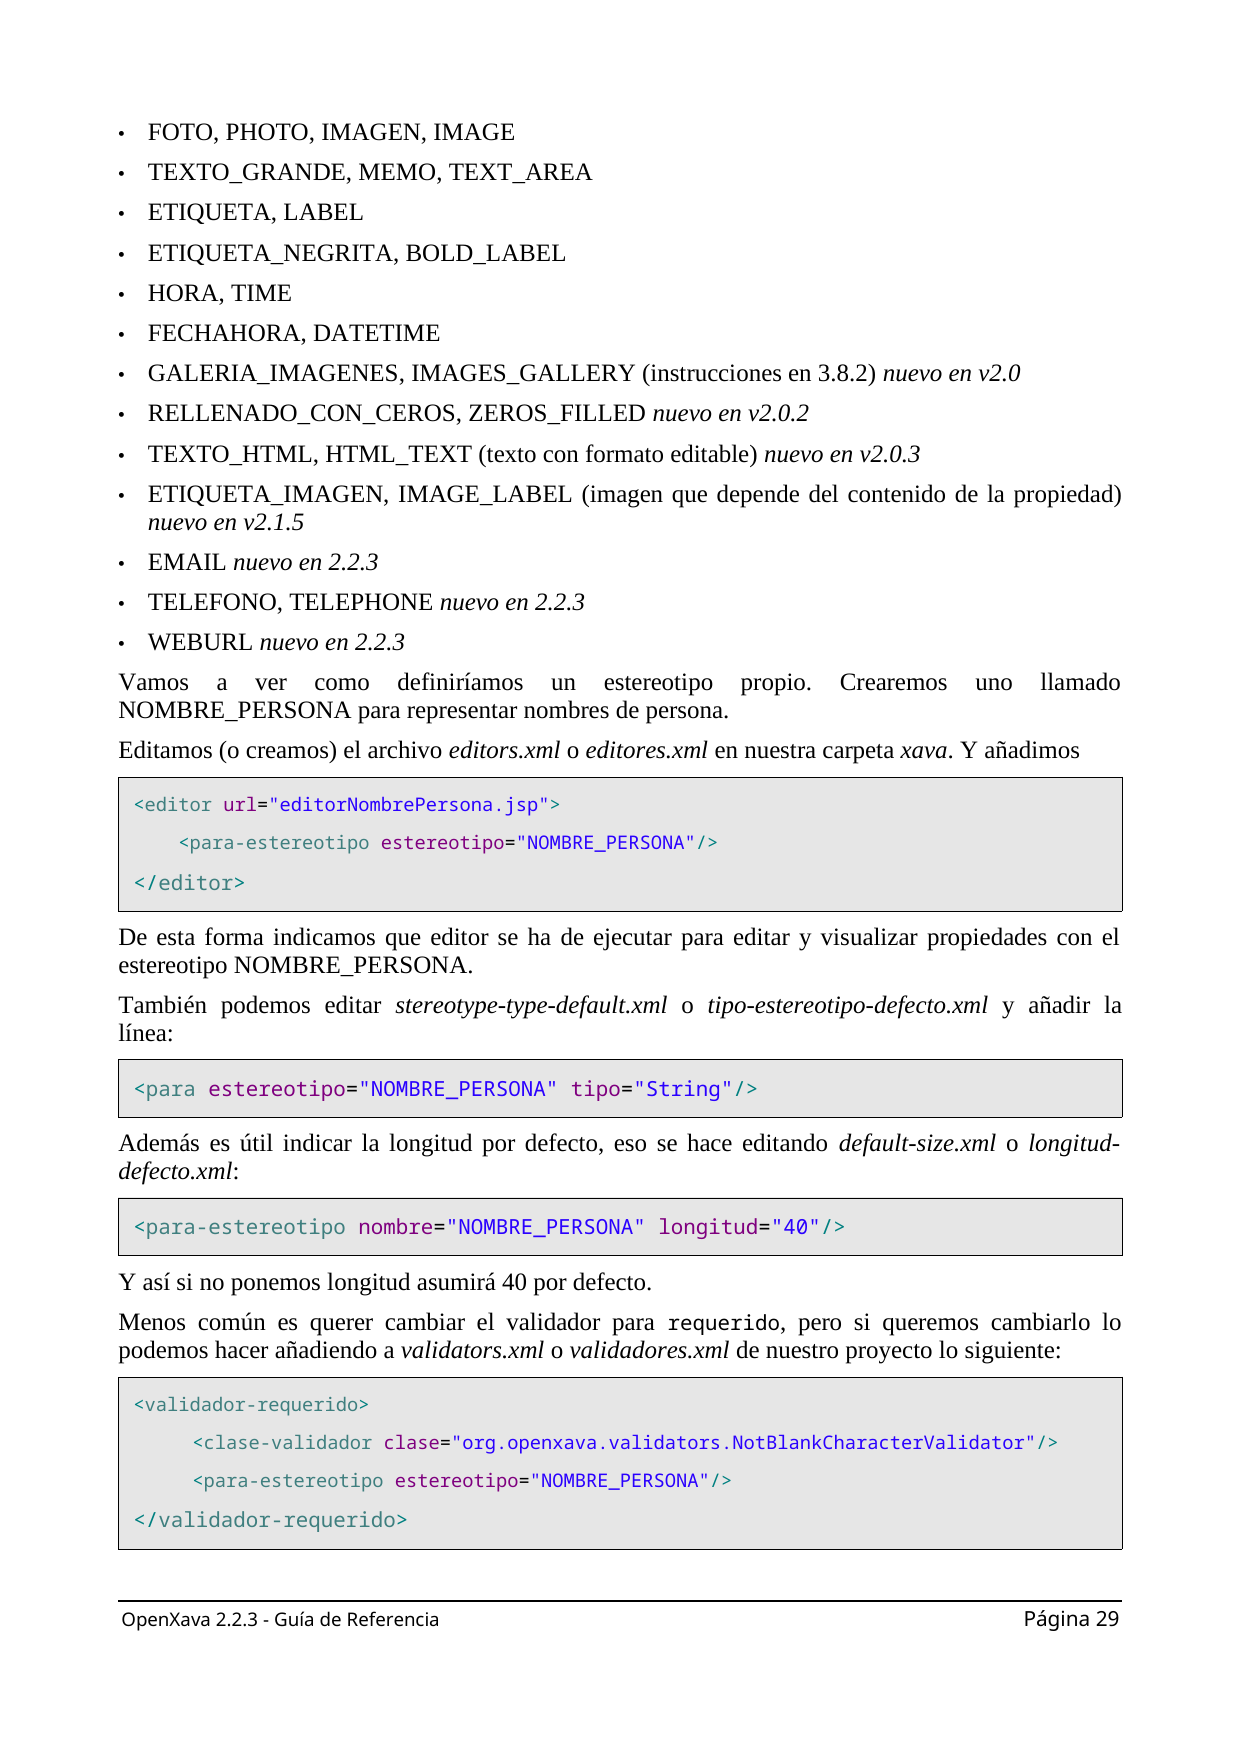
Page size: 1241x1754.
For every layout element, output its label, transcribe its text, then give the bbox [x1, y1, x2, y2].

list FOTO, PHOTO, IMAGEN, IMAGE [118, 118, 1122, 146]
text <editor url="editorNombrePersona.jsp"> [119, 778, 1122, 815]
list TEXTO_GRANDE, MEMO, TEXT_AREA [118, 158, 1122, 186]
list ETIQUETA_IMAGEN, IMAGE_LABEL (imagen que depende del contenido de la propiedad) nuevo en v2.1.5 [118, 480, 1122, 535]
text Y así si no ponemos longitud asumirá 40 por defecto. [118, 1268, 1122, 1296]
text Menos común es querer cambiar el validador para requerido, pero si queremos cambiarlo lo podemos hacer añadiendo a validators.xml o validadores.xml de nuestro proyecto lo siguiente: [118, 1308, 1122, 1364]
text <para-estereotipo estereotipo="NOMBRE_PERSONA"/> [119, 1453, 1122, 1491]
text También podemos editar stereotype-type-default.xml o tipo-estereotipo-defecto.xml y añadir la línea: [118, 991, 1122, 1047]
list WEBURL nuevo en 2.2.3 [118, 628, 1122, 656]
text <clase-validador clase="org.openxava.validators.NotBlankCharacterValidator"/> [119, 1415, 1122, 1453]
list HORA, TIME [118, 279, 1122, 307]
list ETIQUETA_NEGRITA, BOLD_LABEL [118, 239, 1122, 266]
text <validador-requerido> [119, 1378, 1122, 1415]
text Vamos a ver como definiríamos un estereotipo propio. Crearemos uno llamado NOMBRE_PERSONA para representar nombres de persona. [118, 668, 1122, 724]
text </editor> [119, 853, 1122, 911]
text <para estereotipo="NOMBRE_PERSONA" tipo="String"/> [119, 1060, 1122, 1117]
list ETIQUETA, LABEL [118, 198, 1122, 226]
text De esta forma indicamos que editor se ha de ejecutar para editar y visualizar propiedades con el estereotipo NOMBRE_PERSONA. [118, 923, 1122, 979]
text Además es útil indicar la longitud por defecto, eso se hace editando default-size.xml o longitud-defecto.xml: [118, 1129, 1122, 1185]
text </validador-requerido> [119, 1491, 1122, 1549]
list TELEFONO, TELEPHONE nuevo en 2.2.3 [118, 588, 1122, 616]
list GALERIA_IMAGENES, IMAGES_GALLERY (instrucciones en 3.8.2) nuevo en v2.0 [118, 359, 1122, 387]
text <para-estereotipo estereotipo="NOMBRE_PERSONA"/> [119, 815, 1122, 853]
text Editamos (o creamos) el archivo editors.xml o editores.xml en nuestra carpeta xava. Y añadimos [118, 736, 1122, 764]
list EMAIL nuevo en 2.2.3 [118, 548, 1122, 576]
list FECHAHORA, DATETIME [118, 319, 1122, 347]
text <para-estereotipo nombre="NOMBRE_PERSONA" longitud="40"/> [119, 1199, 1122, 1255]
list TEXTO_HTML, HTML_TEXT (texto con formato editable) nuevo en v2.0.3 [118, 440, 1122, 467]
list RELLENADO_CON_CEROS, ZEROS_FILLED nuevo en v2.0.2 [118, 399, 1122, 427]
